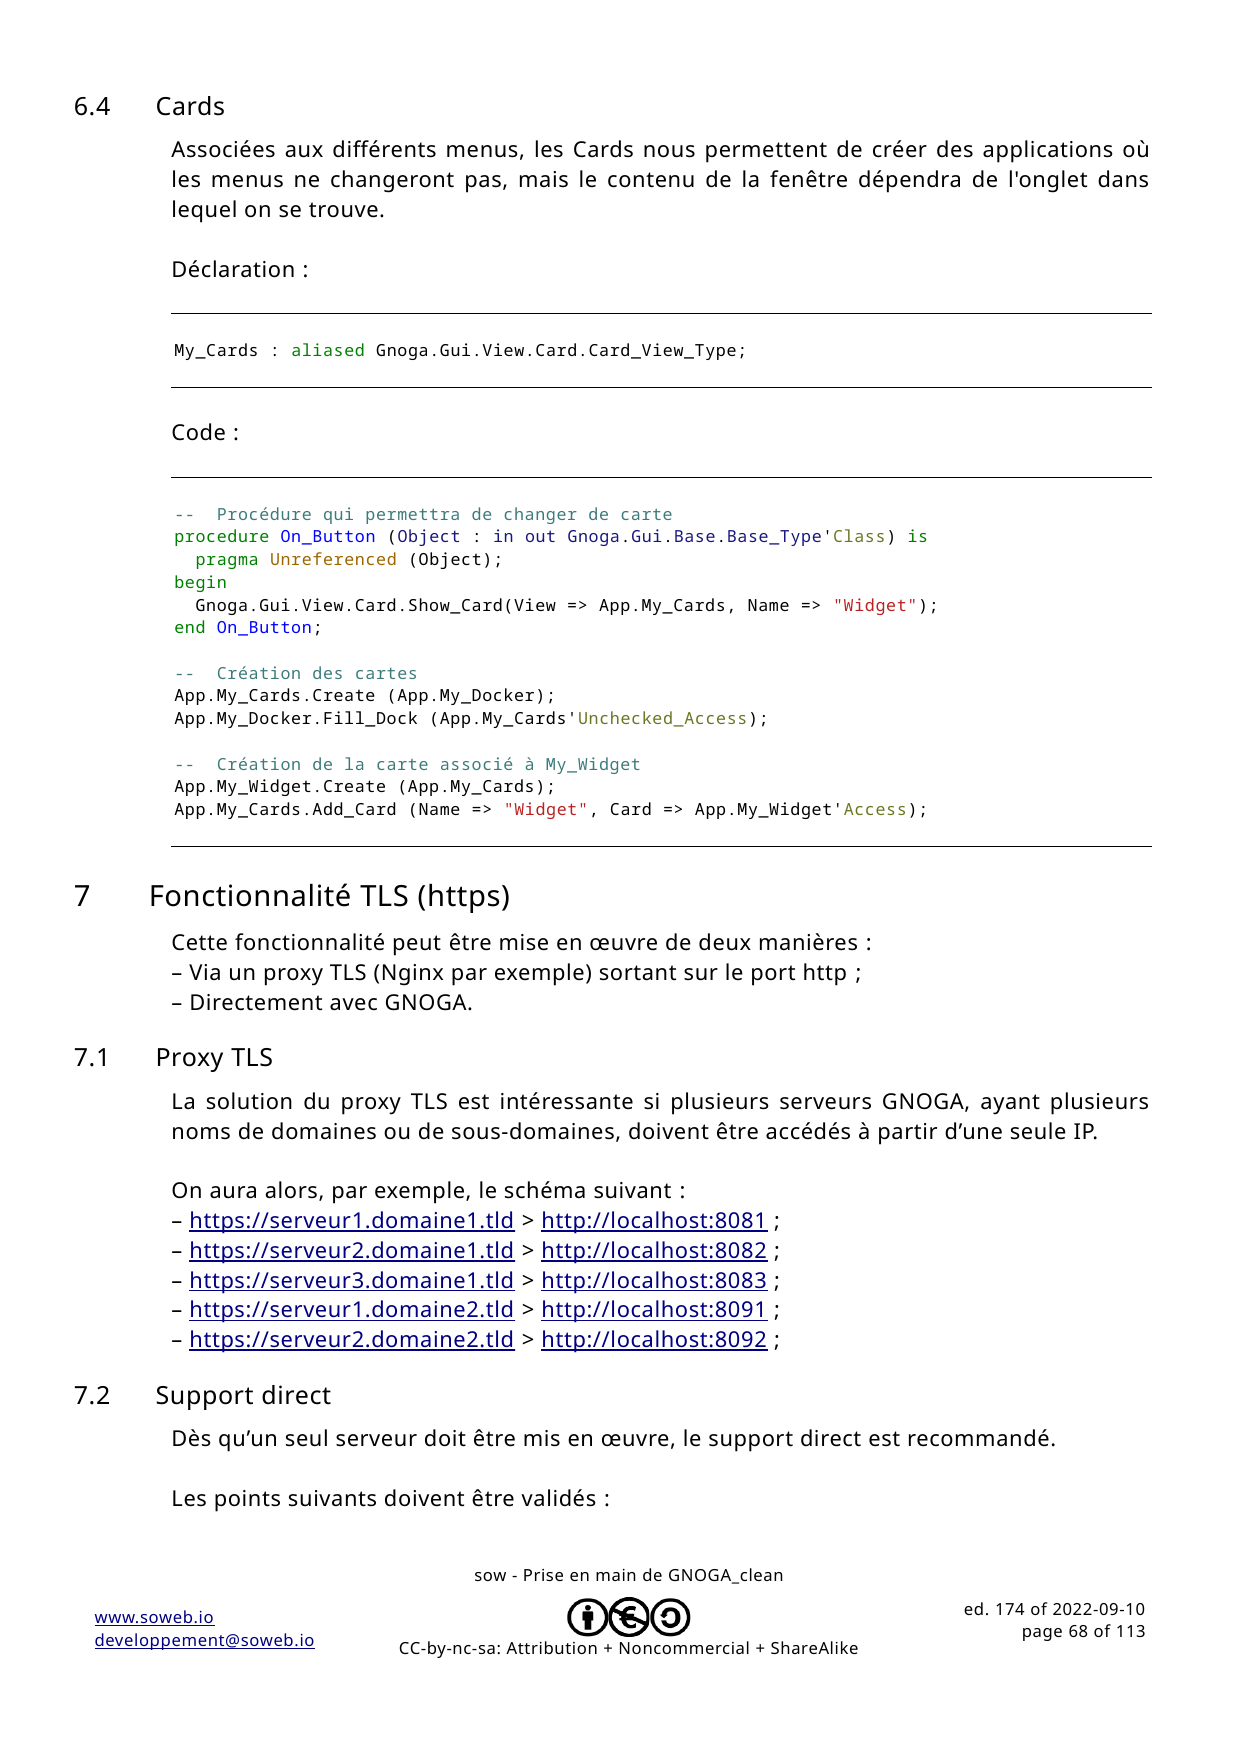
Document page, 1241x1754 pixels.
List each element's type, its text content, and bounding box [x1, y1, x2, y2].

text Cette fonctionnalité peut être mise en œuvre de deux manières : [171, 927, 1152, 957]
list end On_Button; [171, 613, 1152, 639]
list My_Cards : aliased Gnoga.Gui.View.Card.Card_View_Type; [171, 336, 1152, 362]
list Gnoga.Gui.View.Card.Show_Card(View => App.My_Cards, Name => "Widget"); [171, 590, 1152, 613]
list App.My_Widget.Create (App.My_Cards); [171, 772, 1152, 794]
list pragma Unreferenced (Object); [171, 545, 1152, 567]
text – https://serveur2.domaine2.tld > http://localhost:8092 ; [171, 1324, 1152, 1354]
text – https://serveur3.domaine1.tld > http://localhost:8083 ; [171, 1264, 1152, 1294]
text Associées aux différents menus, les Cards nous permettent de créer des applications où les menus ne changeront pas, mais le contenu de la fenêtre dépendra de l'onglet dans lequel on se trouve. [171, 134, 1152, 224]
text – https://serveur2.domaine1.tld > http://localhost:8082 ; [171, 1235, 1152, 1264]
text – https://serveur1.domaine2.tld > http://localhost:8091 ; [171, 1294, 1152, 1324]
list -- Création des cartes [171, 658, 1152, 681]
subtitle Fonctionnalité TLS (https) [74, 876, 1152, 915]
list App.My_Docker.Fill_Dock (App.My_Cards'Unchecked_Access); [171, 704, 1152, 749]
list -- Procédure qui permettra de changer de carte [171, 499, 1152, 522]
text Déclaration : [171, 253, 1152, 283]
text La solution du proxy TLS est intéressante si plusieurs serveurs GNOGA, ayant plusieurs noms de domaines ou de sous-domaines, doivent être accédés à partir d’une seule IP. [171, 1086, 1152, 1145]
text – Directement avec GNOGA. [171, 987, 1152, 1016]
text Dès qu’un seul serveur doit être mis en œuvre, le support direct est recommandé. [171, 1423, 1152, 1453]
text Code : [171, 417, 1152, 447]
picture [566, 1597, 691, 1637]
subtitle Cards [74, 88, 1152, 123]
subtitle Support direct [74, 1378, 1152, 1412]
text – https://serveur1.domaine1.tld > http://localhost:8081 ; [171, 1205, 1152, 1235]
text – Via un proxy TLS (Nginx par exemple) sortant sur le port http ; [171, 957, 1152, 987]
text Les points suivants doivent être validés : [171, 1483, 1152, 1513]
list -- Création de la carte associé à My_Widget [171, 749, 1152, 772]
list procedure On_Button (Object : in out Gnoga.Gui.Base.Base_Type'Class) is [171, 522, 1152, 545]
list App.My_Cards.Add_Card (Name => "Widget", Card => App.My_Widget'Access); [171, 794, 1152, 846]
text On aura alors, par exemple, le schéma suivant : [171, 1175, 1152, 1205]
list begin [171, 567, 1152, 590]
subtitle Proxy TLS [74, 1040, 1152, 1074]
list App.My_Cards.Create (App.My_Docker); [171, 681, 1152, 704]
